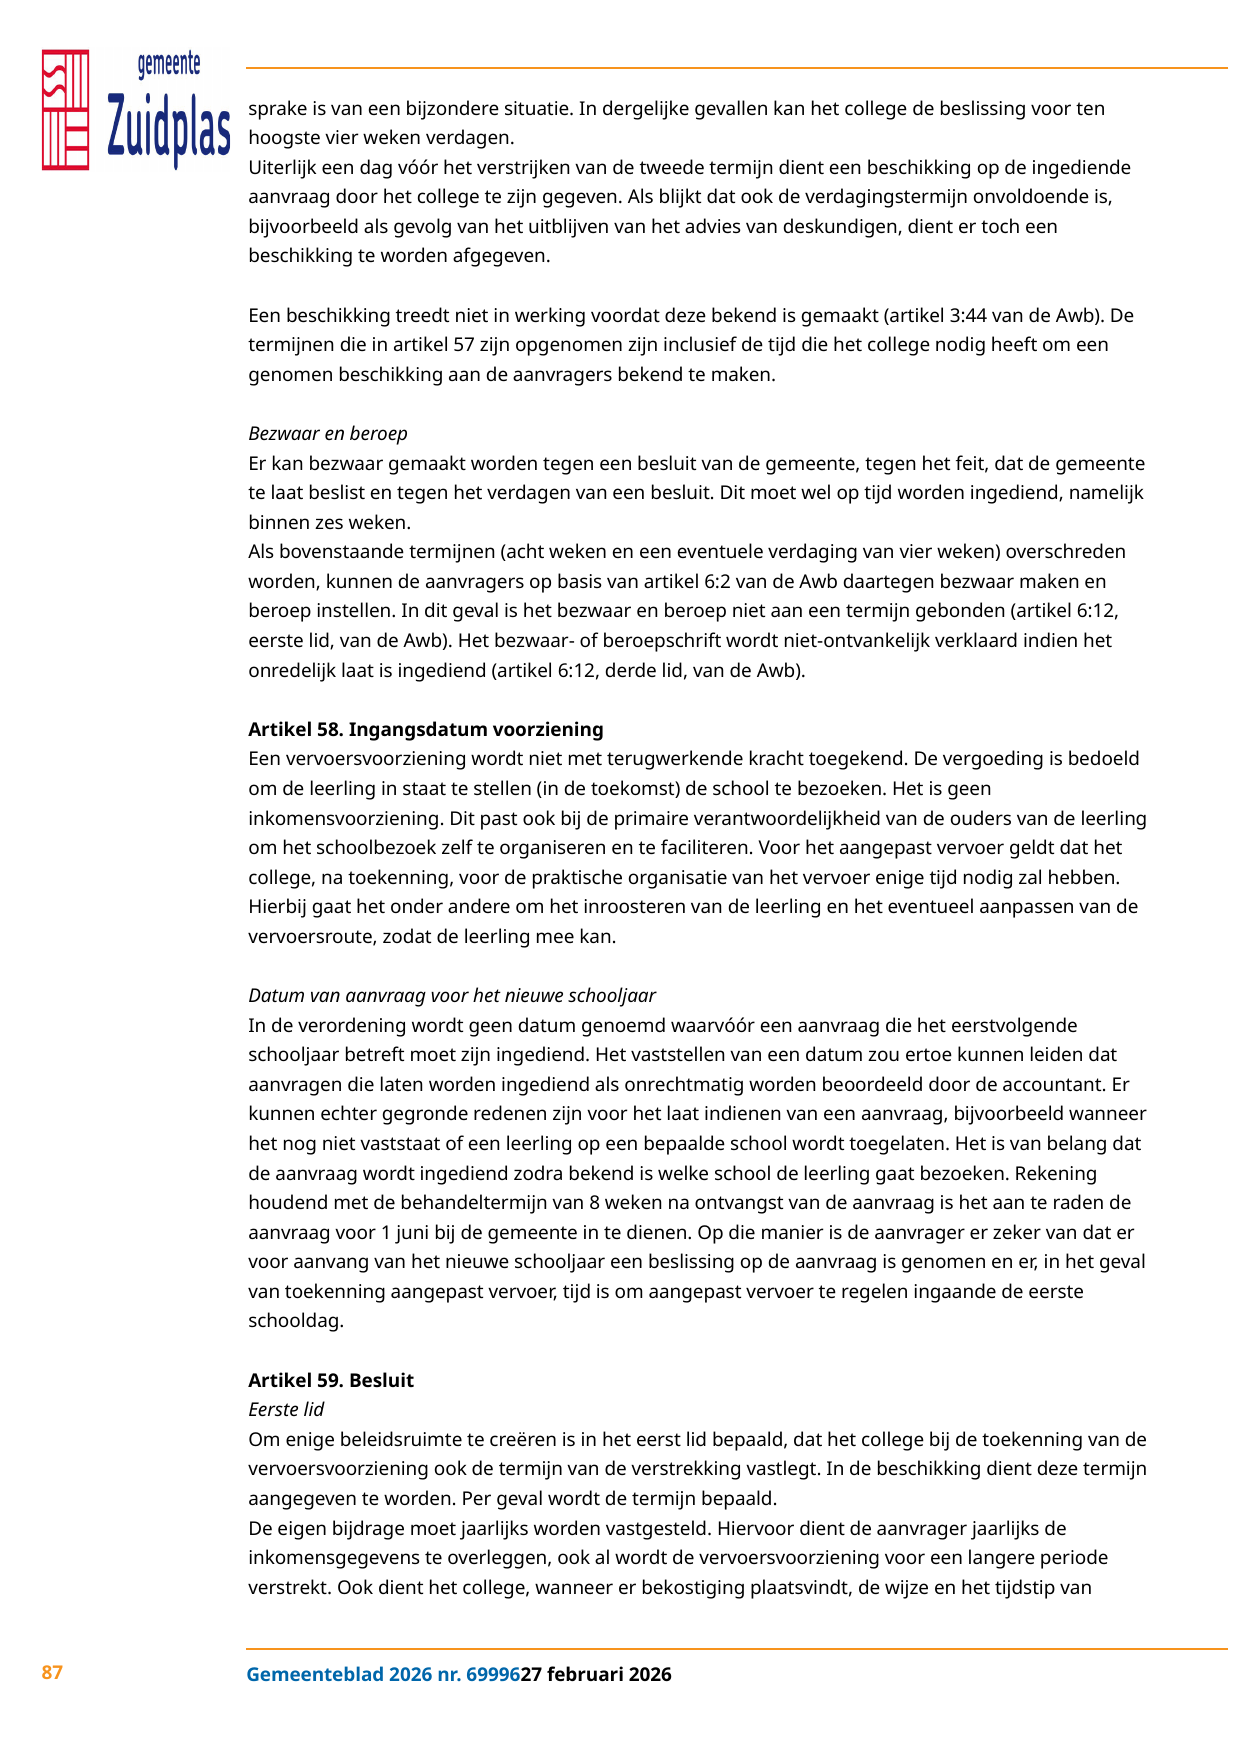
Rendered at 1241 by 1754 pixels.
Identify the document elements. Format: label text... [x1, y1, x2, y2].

text Om enige beleidsruimte te creëren is in het eerst lid bepaald, dat het college bij de toekenning van de vervoersvoorziening ook de termijn van de verstrekking vastlegt. In de beschikking dient deze termijn aangegeven te worden. Per geval wordt de termijn bepaald. [248, 1426, 1152, 1511]
text De eigen bijdrage moet jaarlijks worden vastgesteld. Hiervoor dient de aanvrager jaarlijks de inkomensgegevens te overleggen, ook al wordt de vervoersvoorziening voor een langere periode verstrekt. Ook dient het college, wanneer er bekostiging plaatsvindt, de wijze en het tijdstip van [248, 1515, 1152, 1600]
text Eerste lid [248, 1396, 1152, 1422]
text sprake is van een bijzondere situatie. In dergelijke gevallen kan het college de beslissing voor ten hoogste vier weken verdagen. [248, 95, 1152, 150]
text Artikel 58. Ingangsdatum voorziening [248, 716, 1152, 742]
text In de verordening wordt geen datum genoemd waarvóór een aanvraag die het eerstvolgende schooljaar betreft moet zijn ingediend. Het vaststellen van een datum zou ertoe kunnen leiden dat aanvragen die laten worden ingediend als onrechtmatig worden beoordeeld door de accountant. Er kunnen echter gegronde redenen zijn voor het laat indienen van een aanvraag, bijvoorbeeld wanneer het nog niet vaststaat of een leerling op een bepaalde school wordt toegelaten. Het is van belang dat de aanvraag wordt ingediend zodra bekend is welke school de leerling gaat bezoeken. Rekening houdend met de behandeltermijn van 8 weken na ontvangst van de aanvraag is het aan te raden de aanvraag voor 1 juni bij de gemeente in te dienen. Op die manier is de aanvrager er zeker van dat er voor aanvang van het nieuwe schooljaar een beslissing op de aanvraag is genomen en er, in het geval van toekenning aangepast vervoer, tijd is om aangepast vervoer te regelen ingaande de eerste schooldag. [248, 1012, 1152, 1333]
text Een vervoersvoorziening wordt niet met terugwerkende kracht toegekend. De vergoeding is bedoeld om de leerling in staat te stellen (in de toekomst) de school te bezoeken. Het is geen inkomensvoorziening. Dit past ook bij de primaire verantwoordelijkheid van de ouders van de leerling om het schoolbezoek zelf te organiseren en te faciliteren. Voor het aangepast vervoer geldt dat het college, na toekenning, voor de praktische organisatie van het vervoer enige tijd nodig zal hebben. Hierbij gaat het onder andere om het inroosteren van de leerling en het eventueel aanpassen van de vervoersroute, zodat de leerling mee kan. [248, 746, 1152, 949]
text Uiterlijk een dag vóór het verstrijken van de tweede termijn dient een beschikking op de ingediende aanvraag door het college te zijn gegeven. Als blijkt dat ook de verdagingstermijn onvoldoende is, bijvoorbeeld als gevolg van het uitblijven van het advies van deskundigen, dient er toch een beschikking te worden afgegeven. [248, 154, 1152, 268]
text Artikel 59. Besluit [248, 1367, 1152, 1393]
text Een beschikking treedt niet in werking voordat deze bekend is gemaakt (artikel 3:44 van de Awb). De termijnen die in artikel 57 zijn opgenomen zijn inclusief de tijd die het college nodig heeft om een genomen beschikking aan de aanvragers bekend te maken. [248, 302, 1152, 387]
text Als bovenstaande termijnen (acht weken en een eventuele verdaging van vier weken) overschreden worden, kunnen de aanvragers op basis van artikel 6:2 van de Awb daartegen bezwaar maken en beroep instellen. In dit geval is het bezwaar en beroep niet aan een termijn gebonden (artikel 6:12, eerste lid, van de Awb). Het bezwaar- of beroepschrift wordt niet-ontvankelijk verklaard indien het onredelijk laat is ingediend (artikel 6:12, derde lid, van de Awb). [248, 538, 1152, 683]
text Datum van aanvraag voor het nieuwe schooljaar [248, 982, 1152, 1008]
text Bezwaar en beroep [248, 420, 1152, 446]
picture [41, 47, 231, 172]
text Er kan bezwaar gemaakt worden tegen een besluit van de gemeente, tegen het feit, dat de gemeente te laat beslist en tegen het verdagen van een besluit. Dit moet wel op tijd worden ingediend, namelijk binnen zes weken. [248, 450, 1152, 535]
